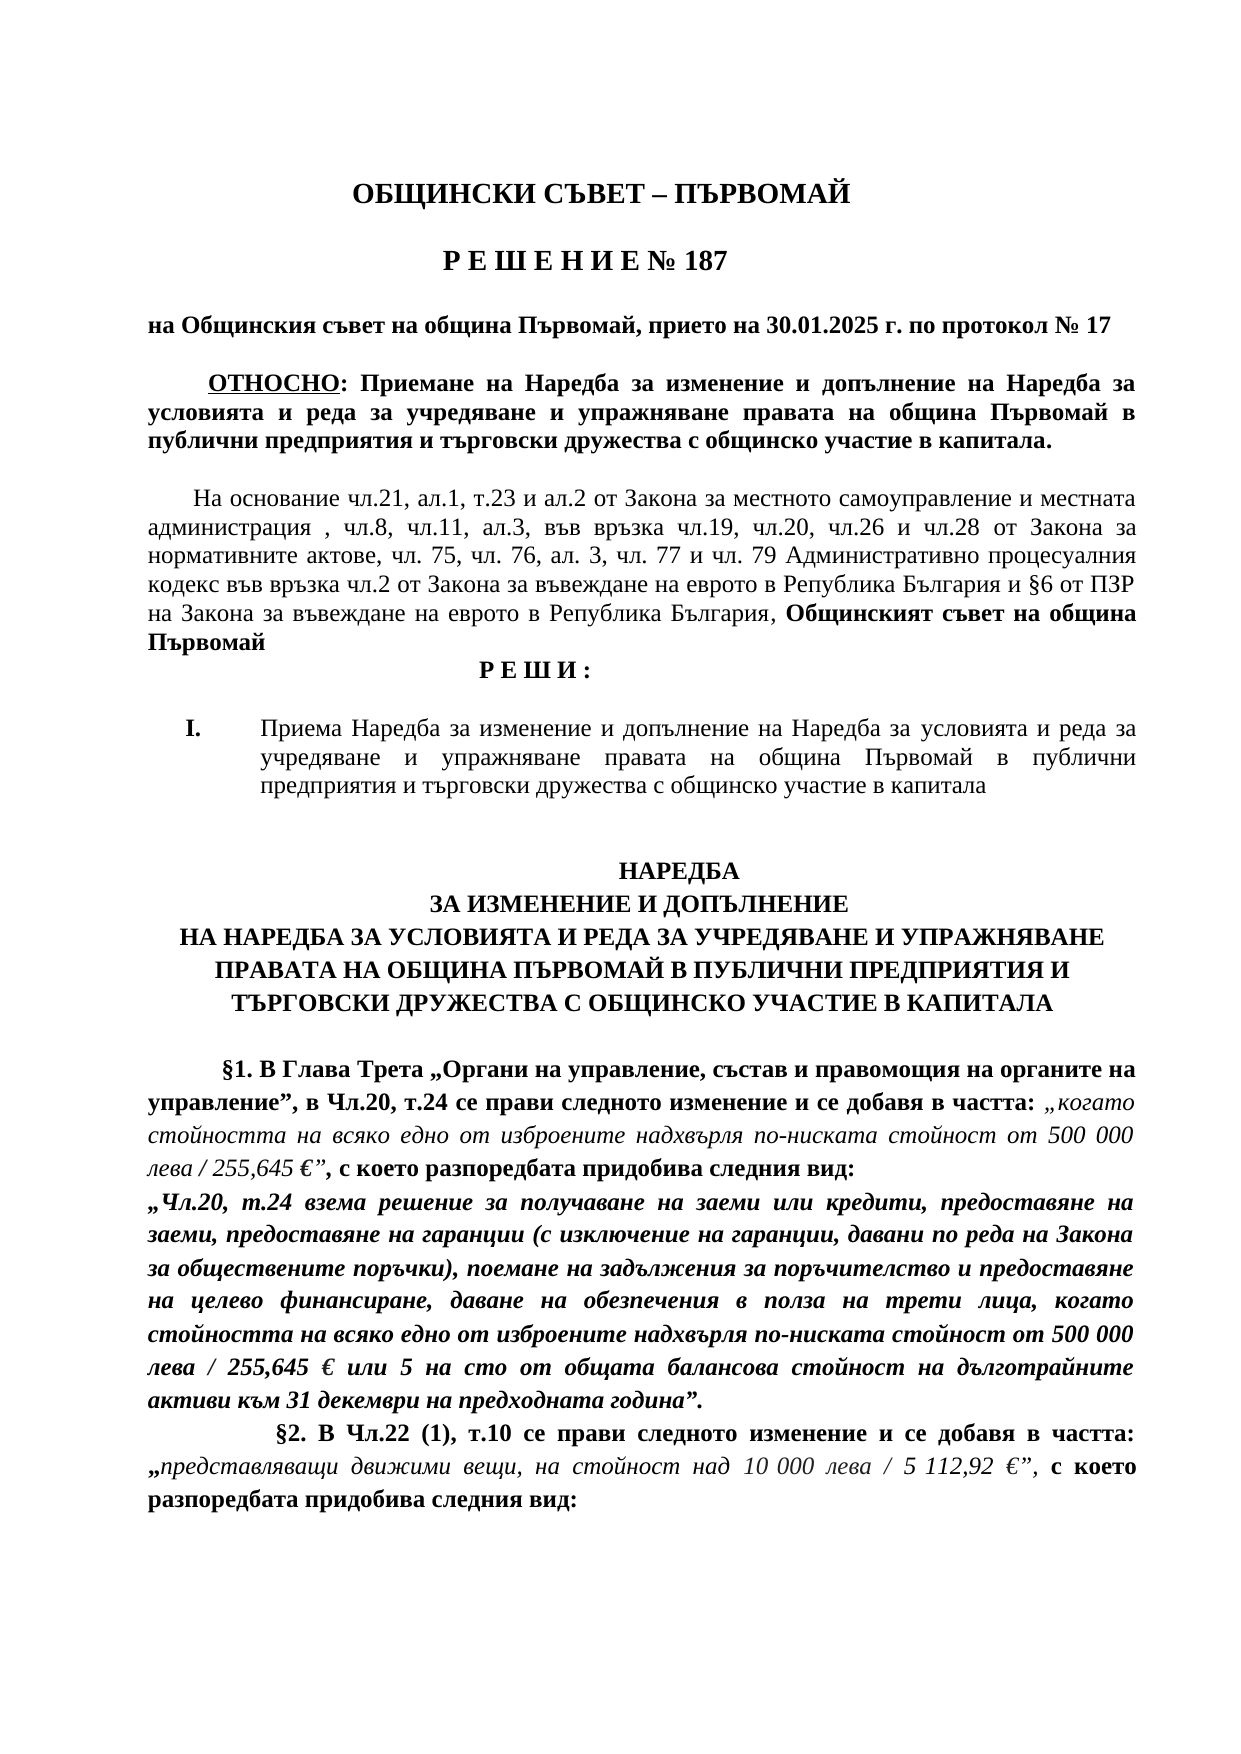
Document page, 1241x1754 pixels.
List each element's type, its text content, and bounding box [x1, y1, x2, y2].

text НАРЕДБА [148, 856, 1137, 885]
text Р Е Ш Е Н И Е № 187 [443, 243, 1137, 277]
text Р Е Ш И : [148, 656, 1137, 684]
text „Чл.20, т.24 взема решение за получаване на заеми или кредити, предоставяне на заеми, предоставяне на гаранции (с изключение на гаранции, давани по реда на Закона за обществените поръчки), поемане на задължения за поръчителство и предоставяне на целево финансиране, даване на обезпечения в полза на трети лица, когато стойността на всяко едно от изброените надхвърля по-ниската стойност от 500 000 лева / 255,645 € или 5 на сто от общата балансова стойност на дълготрайните активи към 31 декември на предходната година”. [148, 1187, 1137, 1413]
text НА НАРЕДБА ЗА УСЛОВИЯТА И РЕДА ЗА УЧРЕДЯВАНЕ И УПРАЖНЯВАНЕ ПРАВАТА НА ОБЩИНА ПЪРВОМАЙ В ПУБЛИЧНИ ПРЕДПРИЯТИЯ И ТЪРГОВСКИ ДРУЖЕСТВА С ОБЩИНСКО УЧАСТИЕ В КАПИТАЛА [148, 922, 1137, 1017]
text на Общинския съвет на община Първомай, прието на 30.01.2025 г. по протокол № 17 [148, 311, 1137, 339]
text На основание чл.21, ал.1, т.23 и ал.2 от Закона за местното самоуправление и местната администрация , чл.8, чл.11, ал.3, във връзка чл.19, чл.20, чл.26 и чл.28 от Закона за нормативните актове, чл. 75, чл. 76, ал. 3, чл. 77 и чл. 79 Административно процесуалния кодекс във връзка чл.2 от Закона за въвеждане на еврото в Република България и §6 от ПЗР на Закона за въвеждане на еврото в Република България, Общинският съвет на община Първомай [148, 483, 1137, 656]
text ЗА ИЗМЕНЕНИЕ И ДОПЪЛНЕНИЕ [148, 889, 1137, 918]
list Приема Наредба за изменение и допълнение на Наредба за условията и реда за учредяване и упражняване правата на община Първомай в публични предприятия и търговски дружества с общинско участие в капитала [185, 713, 1137, 823]
text §2. В Чл.22 (1), т.10 се прави следното изменение и се добавя в частта: „представляващи движими вещи, на стойност над 10 000 лева / 5 112,92 €”, с което разпоредбата придобива следния вид: [148, 1418, 1137, 1512]
text §1. В Глава Трета „Органи на управление, състав и правомощия на органите на управление”, в Чл.20, т.24 се прави следното изменение и се добавя в частта: „когато стойността на всяко едно от изброените надхвърля по-ниската стойност от 500 000 лева / 255,645 €”, с което разпоредбата придобива следния вид: [148, 1054, 1137, 1182]
text ОБЩИНСКИ СЪВЕТ – ПЪРВОМАЙ [148, 176, 1137, 210]
text ОТНОСНО: Приемане на Наредба за изменение и допълнение на Наредба за условията и реда за учредяване и упражняване правата на община Първомай в публични предприятия и търговски дружества с общинско участие в капитала. [148, 368, 1137, 454]
